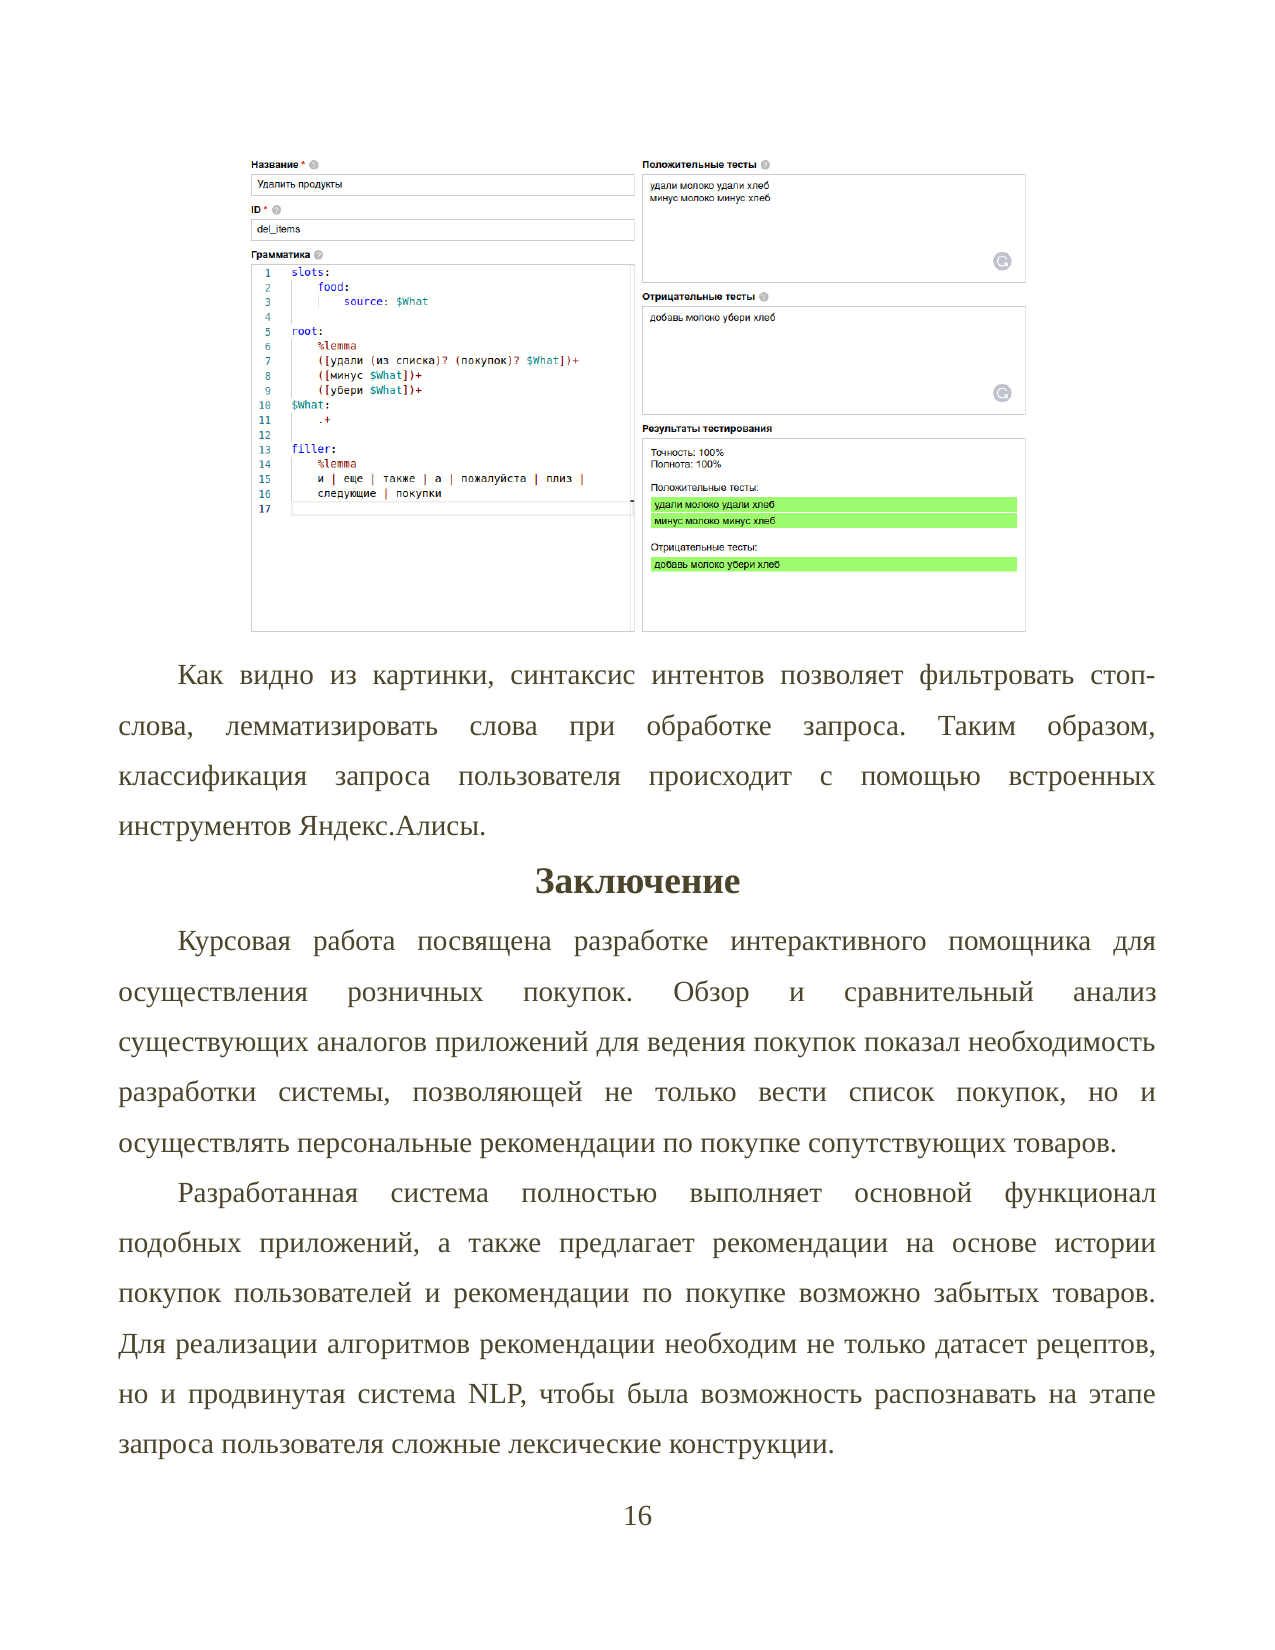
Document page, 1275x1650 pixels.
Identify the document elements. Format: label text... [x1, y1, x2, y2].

picture [239, 149, 1036, 641]
text Курсовая работа посвящена разработке интерактивного помощника для осуществления розничных покупок. Обзор и сравнительный анализ существующих аналогов приложений для ведения покупок показал необходимость разработки системы, позволяющей не только вести список покупок, но и осуществлять персональные рекомендации по покупке сопутствующих товаров. [118, 923, 1157, 1158]
text Разработанная система полностью выполняет основной функционал подобных приложений, а также предлагает рекомендации на основе истории покупок пользователей и рекомендации по покупке возможно забытых товаров. Для реализации алгоритмов рекомендации необходим не только датасет рецептов, но и продвинутая система NLP, чтобы была возможность распознавать на этапе запроса пользователя сложные лексические конструкции. [118, 1175, 1157, 1460]
text Как видно из картинки, синтаксис интентов позволяет фильтровать стоп-слова, лемматизировать слова при обработке запроса. Таким образом, классификация запроса пользователя происходит с помощью встроенных инструментов Яндекс.Алисы. [118, 118, 1157, 842]
subtitle Заключение [118, 859, 1157, 902]
